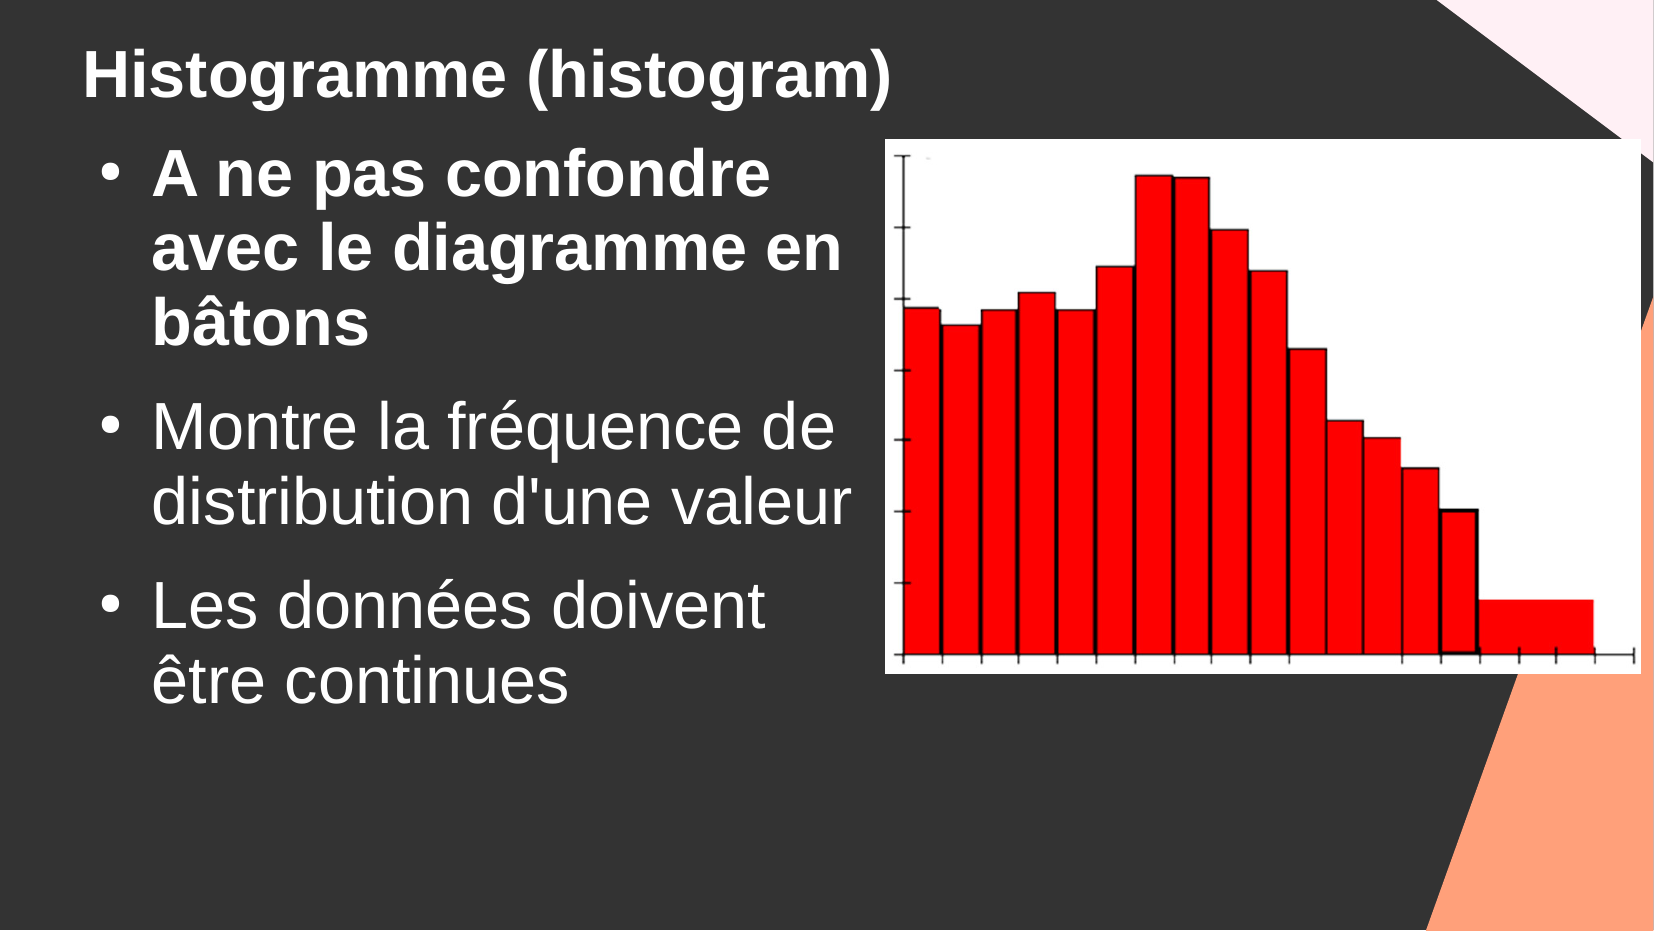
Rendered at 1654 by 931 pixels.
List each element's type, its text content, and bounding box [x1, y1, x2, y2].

text_box [1436, 0, 1654, 163]
picture [885, 139, 1641, 674]
text_box [1425, 294, 1654, 931]
list A ne pas confondre avec le diagramme en bâtons Montre la fréquence de distribution d'une valeur Les données doivent être continues [80, 135, 863, 815]
title Histogramme (histogram) [82, 37, 1571, 115]
